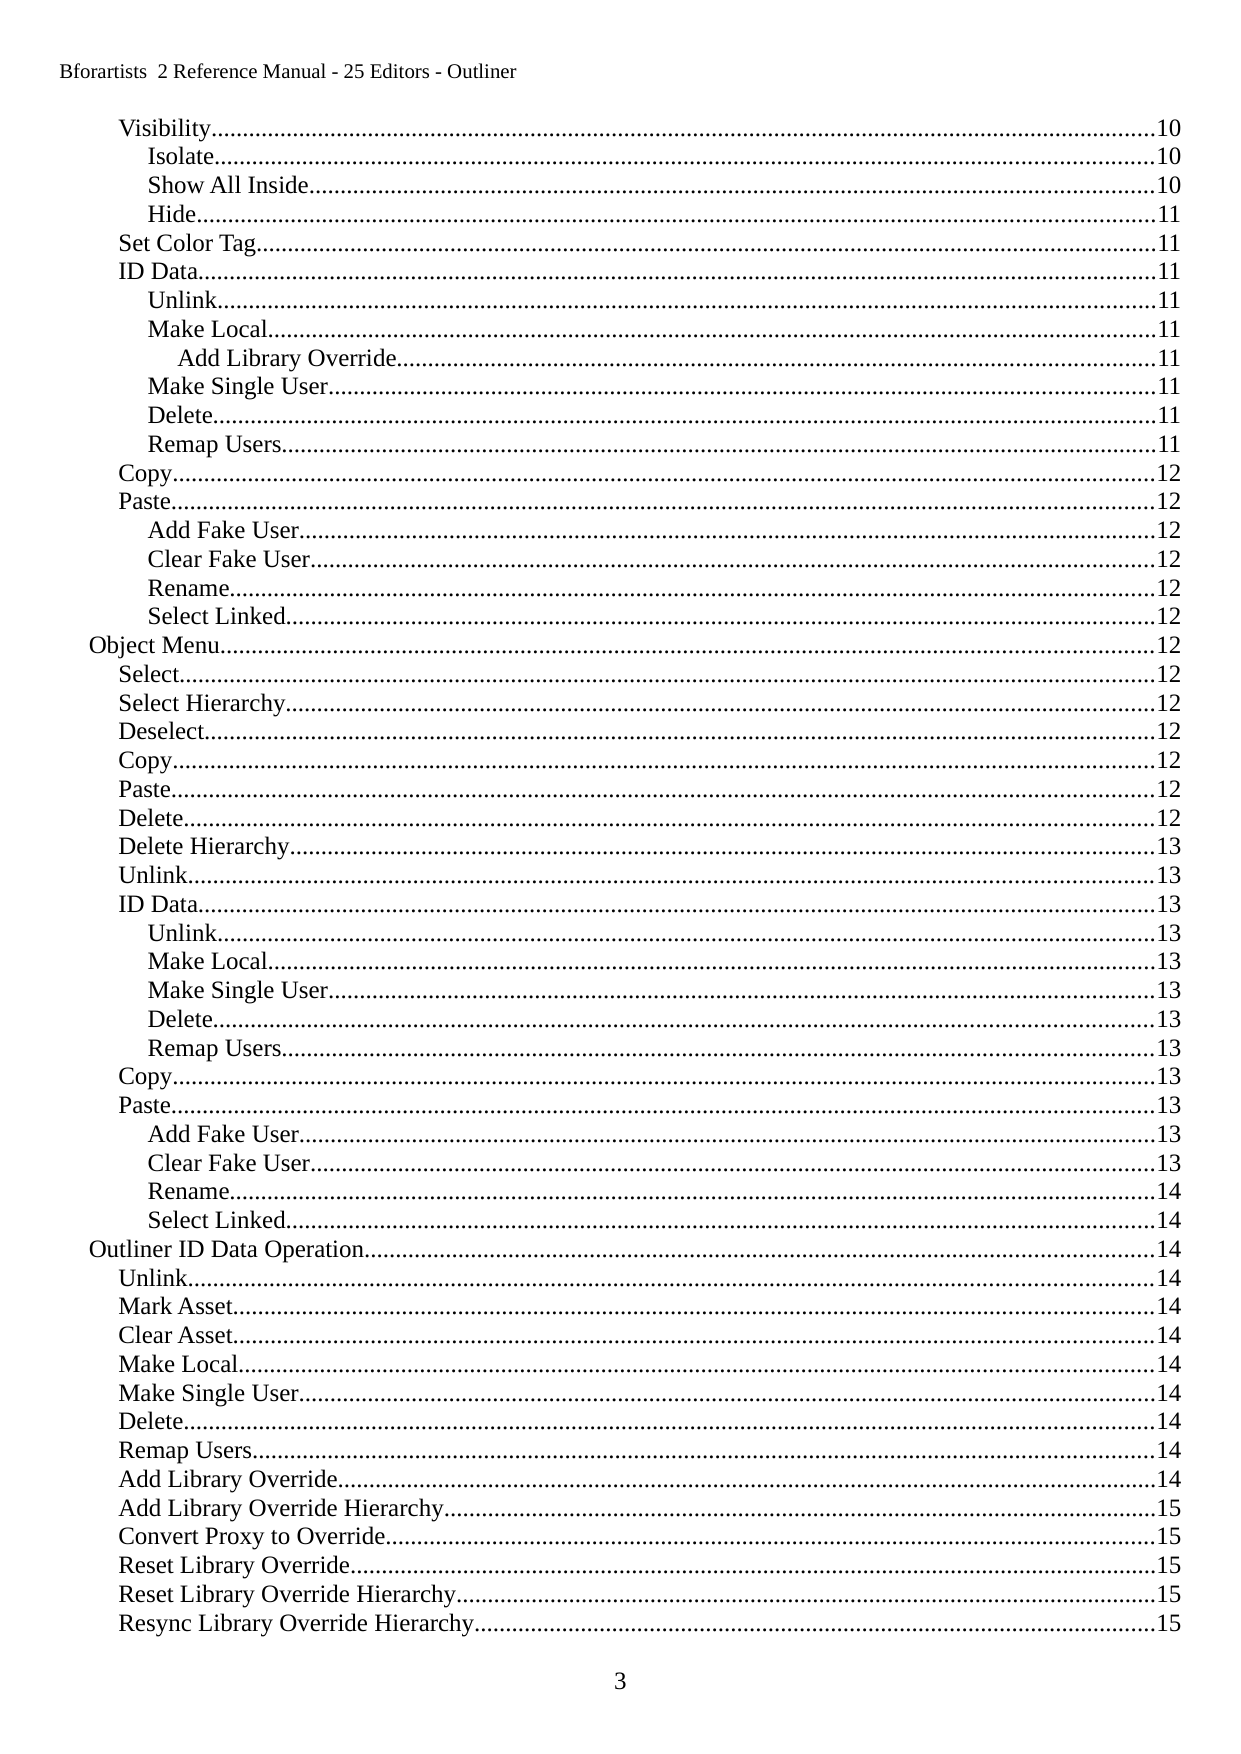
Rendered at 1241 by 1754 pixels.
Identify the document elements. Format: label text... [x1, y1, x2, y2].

text Copy 12 [118, 745, 1181, 774]
text Convert Proxy to Override 15 [118, 1521, 1181, 1550]
text Show All Inside 10 [147, 170, 1181, 199]
text Remap Users 14 [118, 1435, 1181, 1464]
text Select Linked 12 [147, 601, 1181, 630]
text Select Linked 14 [147, 1205, 1181, 1234]
text Make Local 14 [118, 1349, 1181, 1378]
text Make Single User 11 [147, 371, 1181, 400]
text Select Hierarchy 12 [118, 688, 1181, 716]
text Mark Asset 14 [118, 1291, 1181, 1320]
text Isolate 10 [147, 141, 1181, 170]
text Paste 13 [118, 1090, 1181, 1119]
text Make Single User 13 [147, 975, 1181, 1004]
text Paste 12 [118, 486, 1181, 515]
text Add Fake User 13 [147, 1119, 1181, 1148]
text Make Single User 14 [118, 1378, 1181, 1406]
text Clear Fake User 12 [147, 544, 1181, 573]
text Make Local 13 [147, 946, 1181, 975]
text Unlink 13 [147, 918, 1181, 946]
text Unlink 13 [118, 860, 1181, 889]
text ID Data 11 [118, 256, 1181, 285]
text Visibility 10 [118, 113, 1181, 141]
text Rename 12 [147, 573, 1181, 601]
text ID Data 13 [118, 889, 1181, 918]
text Select 12 [118, 659, 1181, 688]
text Delete 12 [118, 803, 1181, 831]
text Object Menu 12 [88, 630, 1181, 659]
text Add Library Override Hierarchy 15 [118, 1493, 1181, 1521]
text Set Color Tag 11 [118, 228, 1181, 256]
text Unlink 11 [147, 285, 1181, 314]
text Clear Fake User 13 [147, 1148, 1181, 1176]
text Add Library Override 11 [177, 343, 1181, 371]
text Clear Asset 14 [118, 1320, 1181, 1349]
text Make Local 11 [147, 314, 1181, 343]
text Reset Library Override 15 [118, 1550, 1181, 1579]
text Delete Hierarchy 13 [118, 831, 1181, 860]
text Copy 13 [118, 1061, 1181, 1090]
text Resync Library Override Hierarchy 15 [118, 1608, 1181, 1636]
text Delete 11 [147, 400, 1181, 429]
text Copy 12 [118, 458, 1181, 486]
text Remap Users 11 [147, 429, 1181, 458]
text Add Fake User 12 [147, 515, 1181, 544]
text Remap Users 13 [147, 1033, 1181, 1061]
text Hide 11 [147, 199, 1181, 228]
text Deselect 12 [118, 716, 1181, 745]
text Delete 14 [118, 1406, 1181, 1435]
text Delete 13 [147, 1004, 1181, 1033]
text Paste 12 [118, 774, 1181, 803]
text Add Library Override 14 [118, 1464, 1181, 1493]
text Outliner ID Data Operation 14 [88, 1234, 1181, 1263]
text Unlink 14 [118, 1263, 1181, 1291]
text Rename 14 [147, 1176, 1181, 1205]
text Reset Library Override Hierarchy 15 [118, 1579, 1181, 1608]
